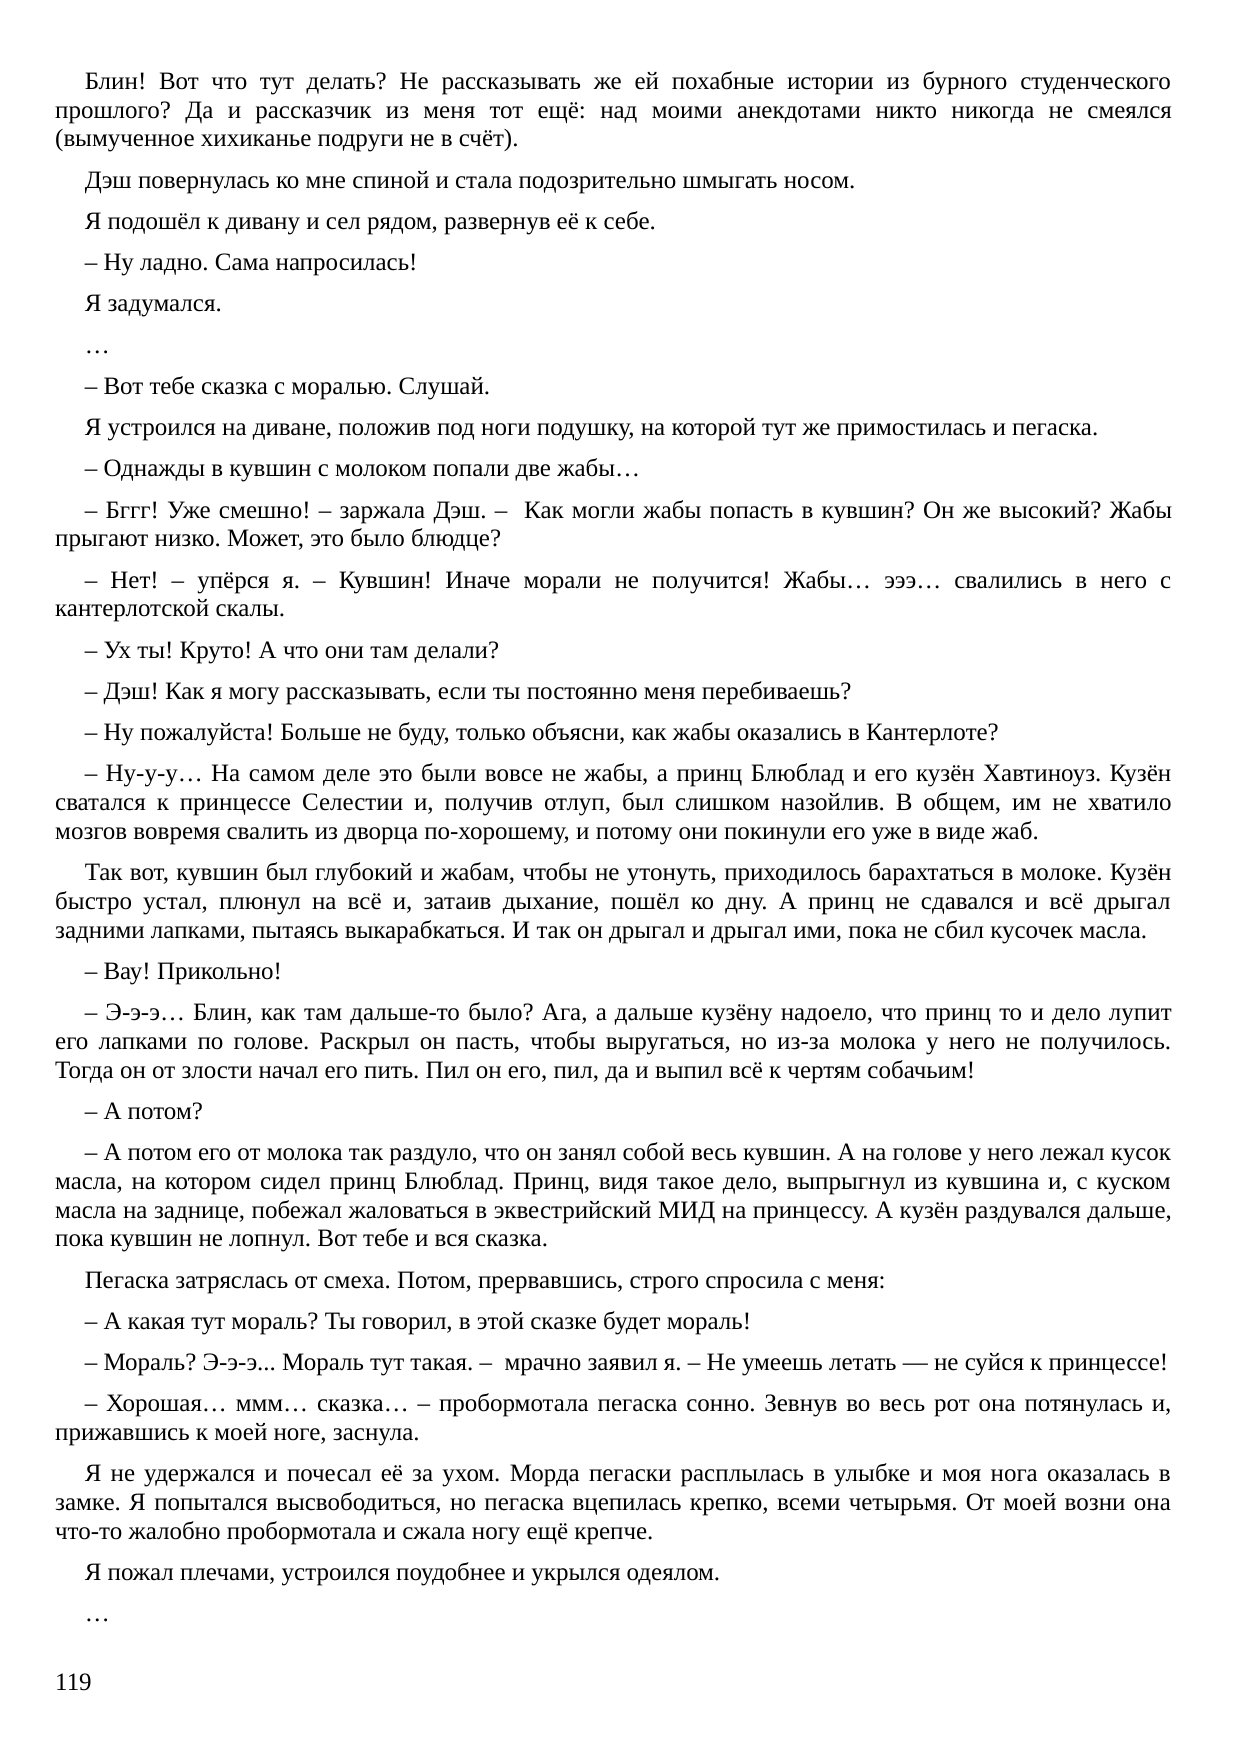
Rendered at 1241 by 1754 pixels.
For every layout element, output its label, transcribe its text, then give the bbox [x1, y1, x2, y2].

text … [55, 330, 1173, 358]
text – Вот тебе сказка с моралью. Слушай. [55, 371, 1173, 400]
text – Хорошая… ммм… сказка… – пробормотала пегаска сонно. Зевнув во весь рот она потянулась и, прижавшись к моей ноге, заснула. [55, 1388, 1173, 1446]
text – Дэш! Как я могу рассказывать, если ты постоянно меня перебиваешь? [55, 676, 1173, 705]
text Пегаска затряслась от смеха. Потом, прервавшись, строго спросила с меня: [55, 1265, 1173, 1293]
text – Ну-у-у… На самом деле это были вовсе не жабы, а принц Блюблад и его кузён Хавтиноуз. Кузён сватался к принцессе Селестии и, получив отлуп, был слишком назойлив. В общем, им не хватило мозгов вовремя свалить из дворца по-хорошему, и потому они покинули его уже в виде жаб. [55, 758, 1173, 845]
text – Вау! Прикольно! [55, 956, 1173, 985]
text Я устроился на диване, положив под ноги подушку, на которой тут же примостилась и пегаска. [55, 412, 1173, 441]
text Я пожал плечами, устроился поудобнее и укрылся одеялом. [55, 1557, 1173, 1586]
text – Мораль? Э-э-э... Мораль тут такая. – мрачно заявил я. – Не умеешь летать — не суйся к принцессе! [55, 1347, 1173, 1376]
text Так вот, кувшин был глубокий и жабам, чтобы не утонуть, приходилось барахтаться в молоке. Кузён быстро устал, плюнул на всё и, затаив дыхание, пошёл ко дну. А принц не сдавался и всё дрыгал задними лапками, пытаясь выкарабкаться. И так он дрыгал и дрыгал ими, пока не сбил кусочек масла. [55, 857, 1173, 943]
text – Э-э-э… Блин, как там дальше-то было? Ага, а дальше кузёну надоело, что принц то и дело лупит его лапками по голове. Раскрыл он пасть, чтобы выругаться, но из-за молока у него не получилось. Тогда он от злости начал его пить. Пил он его, пил, да и выпил всё к чертям собачьим! [55, 997, 1173, 1083]
text – А какая тут мораль? Ты говорил, в этой сказке будет мораль! [55, 1306, 1173, 1335]
text – Ух ты! Круто! А что они там делали? [55, 635, 1173, 663]
text Я задумался. [55, 288, 1173, 317]
text – Нет! – упёрся я. – Кувшин! Иначе морали не получится! Жабы… эээ… свалились в него с кантерлотской скалы. [55, 565, 1173, 622]
text Блин! Вот что тут делать? Не рассказывать же ей похабные истории из бурного студенческого прошлого? Да и рассказчик из меня тот ещё: над моими анекдотами никто никогда не смеялся (вымученное хихиканье подруги не в счёт). [55, 66, 1173, 152]
text – Бггг! Уже смешно! – заржала Дэш. – Как могли жабы попасть в кувшин? Он же высокий? Жабы прыгают низко. Может, это было блюдце? [55, 495, 1173, 552]
text Дэш повернулась ко мне спиной и стала подозрительно шмыгать носом. [55, 165, 1173, 193]
text … [55, 1598, 1173, 1627]
text Я подошёл к дивану и сел рядом, развернув её к себе. [55, 206, 1173, 235]
text – Ну пожалуйста! Больше не буду, только объясни, как жабы оказались в Кантерлоте? [55, 717, 1173, 746]
text Я не удержался и почесал её за ухом. Морда пегаски расплылась в улыбке и моя нога оказалась в замке. Я попытался высвободиться, но пегаска вцепилась крепко, всеми четырьмя. От моей возни она что-то жалобно пробормотала и сжала ногу ещё крепче. [55, 1458, 1173, 1545]
text – А потом? [55, 1096, 1173, 1125]
text – Ну ладно. Сама напросилась! [55, 247, 1173, 276]
text – А потом его от молока так раздуло, что он занял собой весь кувшин. А на голове у него лежал кусок масла, на котором сидел принц Блюблад. Принц, видя такое дело, выпрыгнул из кувшина и, с куском масла на заднице, побежал жаловаться в эквестрийский МИД на принцессу. А кузён раздувался дальше, пока кувшин не лопнул. Вот тебе и вся сказка. [55, 1137, 1173, 1252]
text – Однажды в кувшин с молоком попали две жабы… [55, 453, 1173, 482]
